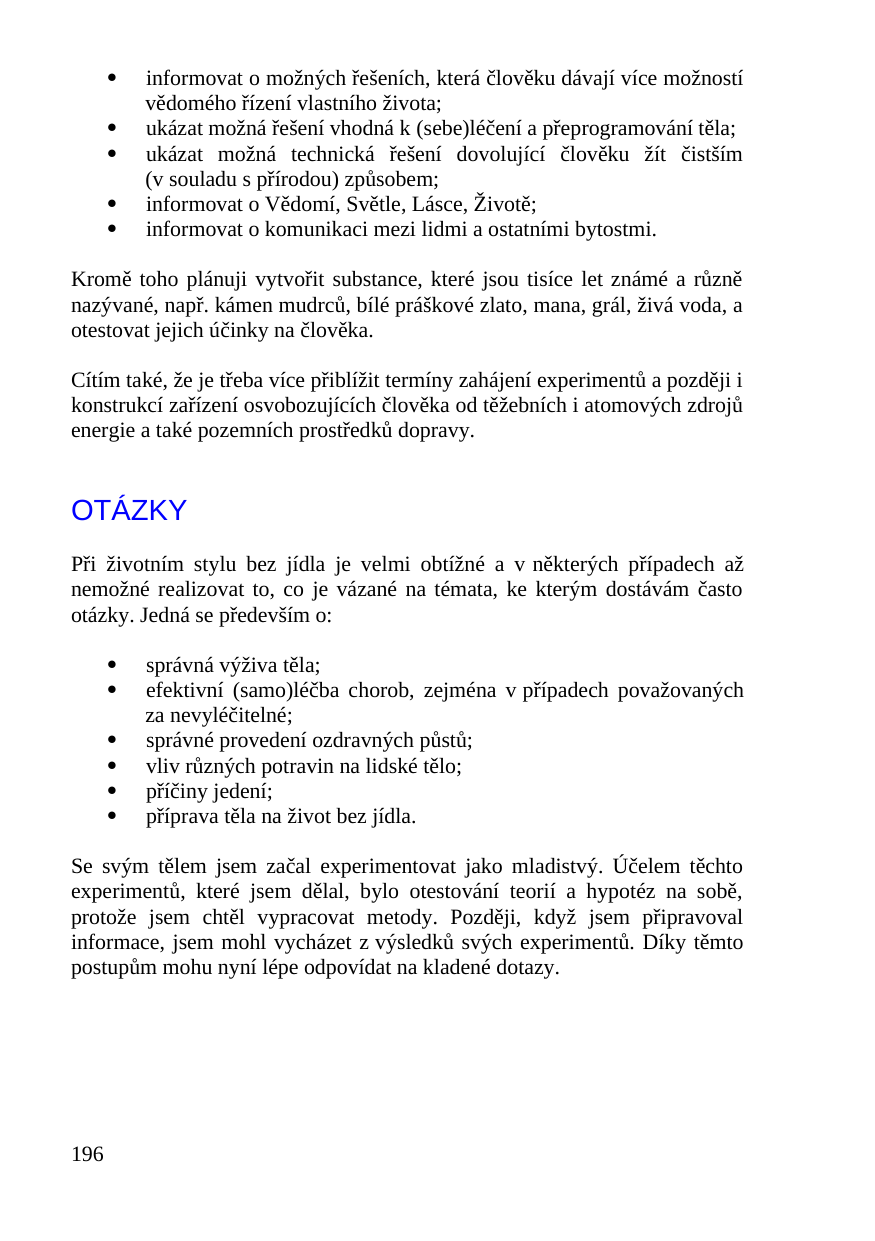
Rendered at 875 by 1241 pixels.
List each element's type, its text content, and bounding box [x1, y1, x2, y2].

list informovat o komunikaci mezi lidmi a ostatními bytostmi. [108, 216, 744, 241]
list příprava těla na život bez jídla. [108, 803, 744, 828]
list informovat o možných řešeních, která člověku dávají více možností vědomého řízení vlastního života; [108, 65, 744, 115]
list příčiny jedení; [108, 778, 744, 803]
subtitle OTÁZKY [71, 493, 744, 526]
text Kromě toho plánuji vytvořit substance, které jsou tisíce let známé a různě nazývané, např. kámen mudrců, bílé práškové zlato, mana, grál, živá voda, a otestovat jejich účinky na člověka. [71, 266, 744, 342]
list efektivní (samo)léčba chorob, zejména v případech považovaných za nevyléčitelné; [108, 677, 744, 727]
list informovat o Vědomí, Světle, Lásce, Životě; [108, 191, 744, 216]
list ukázat možná technická řešení dovolující člověku žít čistším (v souladu s přírodou) způsobem; [108, 141, 744, 191]
text Se svým tělem jsem začal experimentovat jako mladistvý. Účelem těchto experimentů, které jsem dělal, bylo otestování teorií a hypotéz na sobě, protože jsem chtěl vypracovat metody. Později, když jsem připravoval informace, jsem mohl vycházet z výsledků svých experimentů. Díky těmto postupům mohu nyní lépe odpovídat na kladené dotazy. [71, 853, 744, 979]
list vliv různých potravin na lidské tělo; [108, 753, 744, 778]
list správné provedení ozdravných půstů; [108, 727, 744, 753]
list ukázat možná řešení vhodná k (sebe)léčení a přeprogramování těla; [108, 115, 744, 141]
text Při životním stylu bez jídla je velmi obtížné a v některých případech až nemožné realizovat to, co je vázané na témata, ke kterým dostávám často otázky. Jedná se především o: [71, 551, 744, 627]
list správná výživa těla; [108, 652, 744, 677]
text Cítím také, že je třeba více přiblížit termíny zahájení experimentů a později i konstrukcí zařízení osvobozujících člověka od těžebních i atomových zdrojů energie a také pozemních prostředků dopravy. [71, 367, 744, 443]
